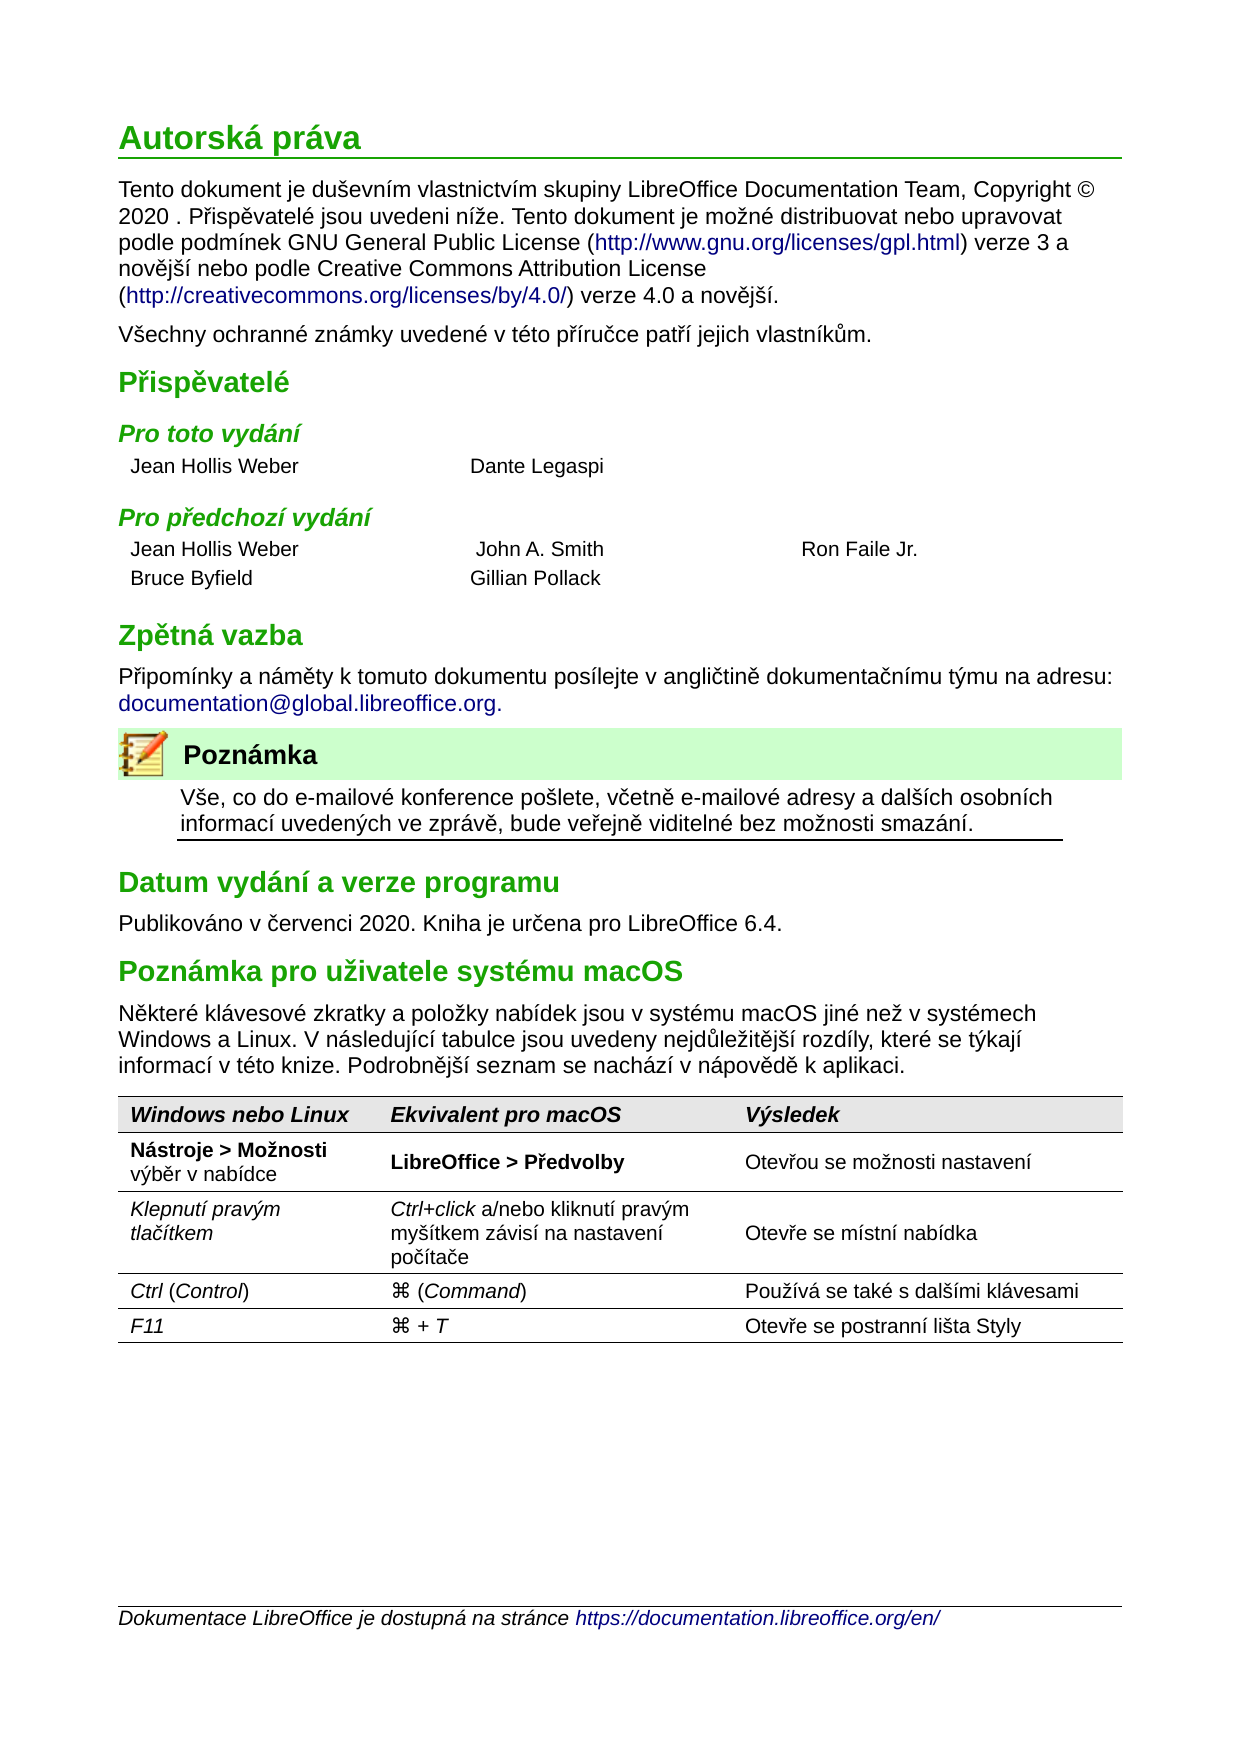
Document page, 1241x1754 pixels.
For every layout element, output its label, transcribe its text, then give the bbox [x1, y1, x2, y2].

picture [119, 729, 170, 780]
table_cell Gillian Pollack [458, 566, 789, 594]
table_header John A. Smith [458, 537, 789, 566]
text Tento dokument je duševním vlastnictvím skupiny LibreOffice Documentation Team, Copyright © 2020 . Přispěvatelé jsou uvedeni níže. Tento dokument je možné distribuovat nebo upravovat podle podmínek GNU General Public License (http://www.gnu.org/licenses/gpl.html) verze 3 a novější nebo podle Creative Commons Attribution License (http://creativecommons.org/licenses/by/4.0/) verze 4.0 a novější. [118, 176, 1122, 308]
subtitle Zpětná vazba [118, 618, 1122, 651]
subtitle Poznámka pro uživatele systému macOS [118, 954, 1122, 988]
table_cell Otevře se postranní lišta Styly [733, 1309, 1123, 1342]
subtitle Přispěvatelé [118, 365, 1122, 398]
table_header Jean Hollis Weber [118, 537, 458, 566]
table_header Ron Faile Jr. [789, 537, 1122, 566]
text Vše, co do e-mailové konference pošlete, včetně e-mailové adresy a dalších osobních informací uvedených ve zprávě, bude veřejně viditelné bez možnosti smazání. [177, 780, 1063, 839]
text Připomínky a náměty k tomuto dokumentu posílejte v angličtině dokumentačnímu týmu na adresu: documentation@global.libreoffice.org. [118, 663, 1122, 716]
table_cell Ctrl (Control) [118, 1274, 378, 1307]
text Publikováno v červenci 2020. Kniha je určena pro LibreOffice 6.4. [118, 910, 1122, 937]
table_header Výsledek [733, 1097, 1123, 1132]
table_header Jean Hollis Weber [118, 454, 458, 482]
subtitle Pro předchozí vydání [118, 503, 1122, 531]
table_header [789, 454, 1122, 482]
table_cell Používá se také s dalšími klávesami [733, 1274, 1123, 1307]
table_header Windows nebo Linux [118, 1097, 378, 1132]
table_cell Otevře se místní nabídka [733, 1192, 1123, 1273]
table_cell ⌘ (Command) [378, 1274, 733, 1307]
table_cell ⌘ + T [378, 1309, 733, 1342]
table_cell Klepnutí pravým tlačítkem [118, 1192, 378, 1273]
table_cell F11 [118, 1309, 378, 1342]
subtitle Pro toto vydání [118, 419, 1122, 448]
subtitle Poznámka [118, 728, 1122, 780]
subtitle Autorská práva [118, 118, 1122, 157]
table_cell [789, 566, 1122, 594]
table_cell LibreOffice > Předvolby [378, 1133, 733, 1191]
table_cell Nástroje > Možnosti výběr v nabídce [118, 1133, 378, 1191]
table_cell Ctrl+click a/nebo kliknutí pravým myšítkem závisí na nastavení počítače [378, 1192, 733, 1273]
table_header Dante Legaspi [458, 454, 789, 482]
table_header Ekvivalent pro macOS [378, 1097, 733, 1132]
table_cell Bruce Byfield [118, 566, 458, 594]
text Některé klávesové zkratky a položky nabídek jsou v systému macOS jiné než v systémech Windows a Linux. V následující tabulce jsou uvedeny nejdůležitější rozdíly, které se týkají informací v této knize. Podrobnější seznam se nachází v nápovědě k aplikaci. [118, 999, 1122, 1079]
text Všechny ochranné známky uvedené v této příručce patří jejich vlastníkům. [118, 321, 1122, 347]
subtitle Datum vydání a verze programu [118, 865, 1122, 898]
table_cell Otevřou se možnosti nastavení [733, 1133, 1123, 1191]
